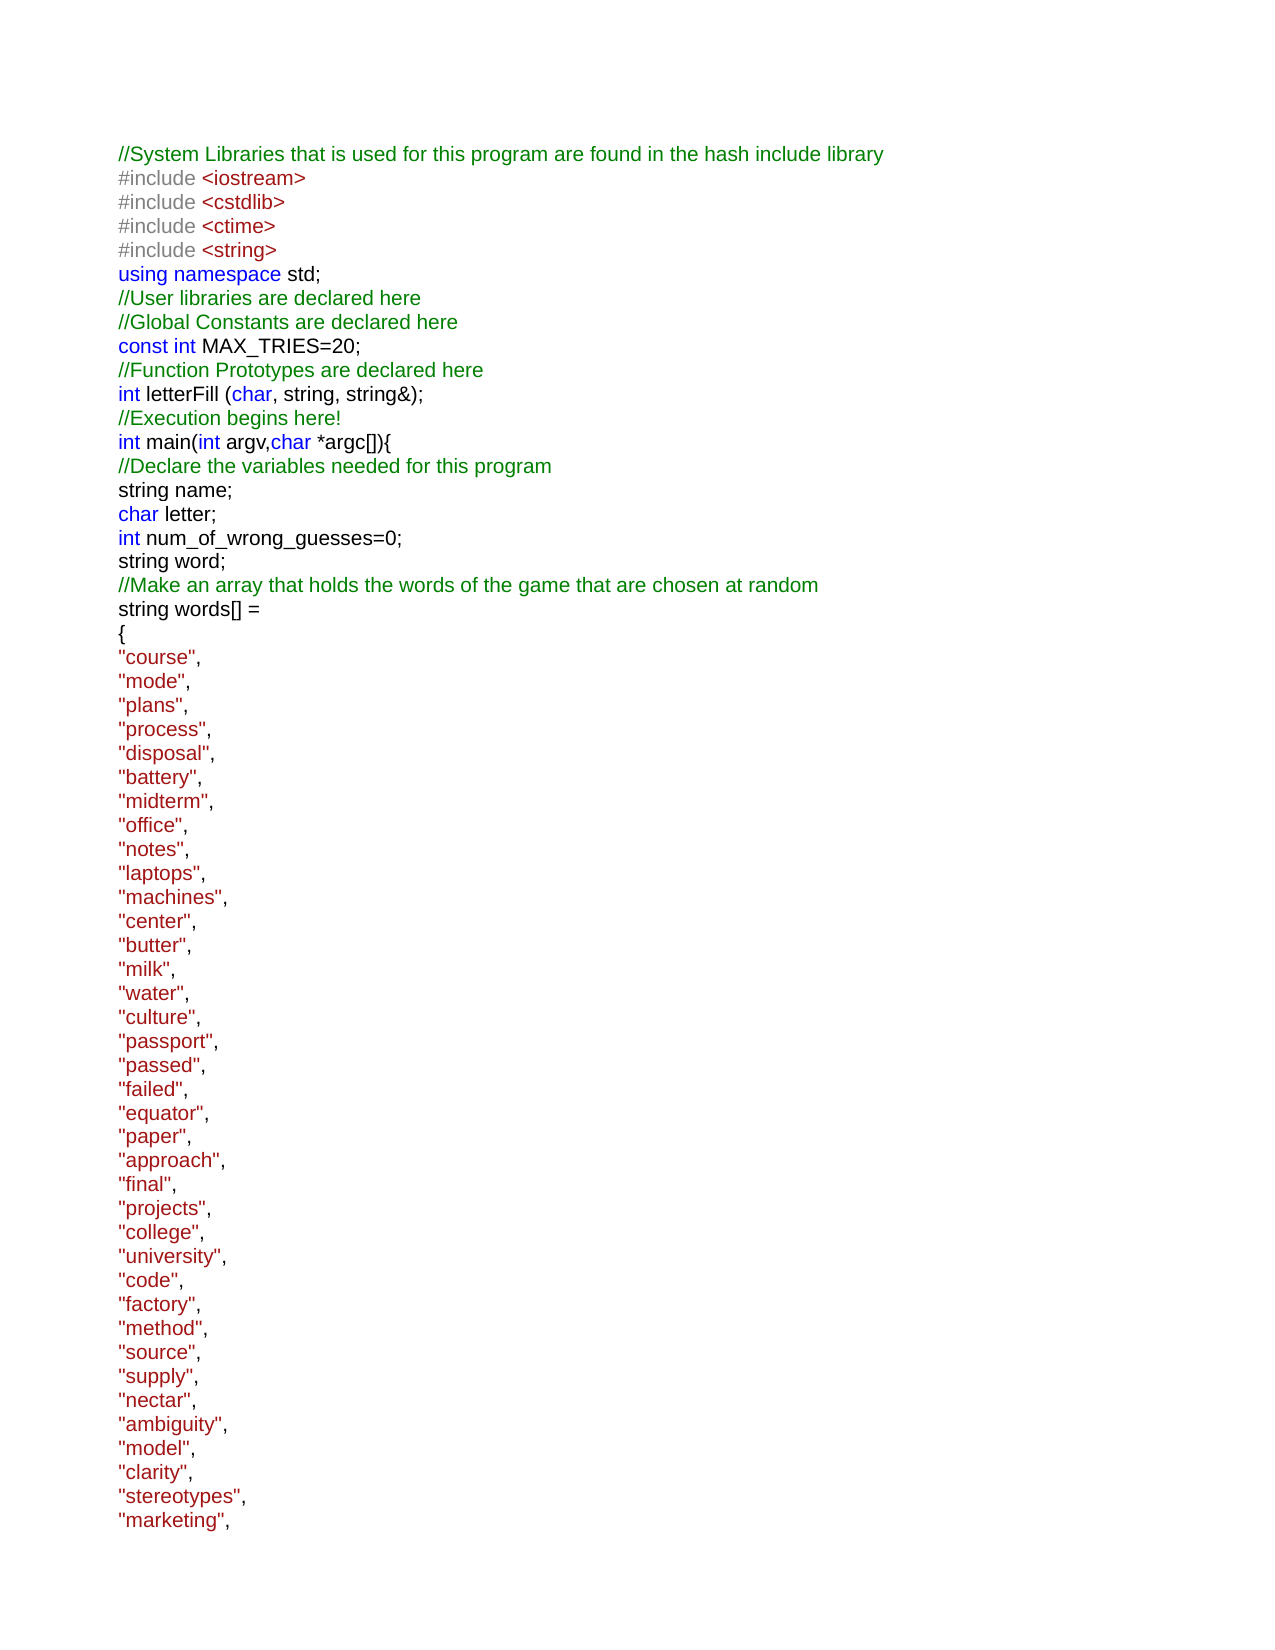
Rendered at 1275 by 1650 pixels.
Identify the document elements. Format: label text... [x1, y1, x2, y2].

text "office", [118, 813, 1157, 837]
text "laptops", [118, 861, 1157, 885]
text //Global Constants are declared here [118, 310, 1157, 334]
text "code", [118, 1268, 1157, 1292]
text //System Libraries that is used for this program are found in the hash include library [118, 142, 1157, 166]
text //Make an array that holds the words of the game that are chosen at random [118, 573, 1157, 597]
text "factory", [118, 1292, 1157, 1316]
text "notes", [118, 837, 1157, 861]
text using namespace std; [118, 262, 1157, 286]
text //Function Prototypes are declared here [118, 358, 1157, 382]
text "midterm", [118, 789, 1157, 813]
text //User libraries are declared here [118, 286, 1157, 310]
text "culture", [118, 1004, 1157, 1028]
text "model", [118, 1436, 1157, 1460]
text int main(int argv,char *argc[]){ [118, 429, 1157, 453]
text #include <iostream> [118, 166, 1157, 190]
text //Declare the variables needed for this program [118, 453, 1157, 477]
text "water", [118, 981, 1157, 1004]
text int letterFill (char, string, string&); [118, 382, 1157, 406]
text "college", [118, 1220, 1157, 1244]
text "projects", [118, 1196, 1157, 1220]
text "clarity", [118, 1460, 1157, 1484]
text string words[] = [118, 597, 1157, 621]
text "equator", [118, 1100, 1157, 1124]
text "center", [118, 909, 1157, 933]
text string word; [118, 549, 1157, 573]
text "failed", [118, 1076, 1157, 1100]
text "marketing", [118, 1508, 1157, 1532]
text "disposal", [118, 741, 1157, 765]
text #include <string> [118, 238, 1157, 262]
text "approach", [118, 1148, 1157, 1172]
text "machines", [118, 885, 1157, 909]
text "university", [118, 1244, 1157, 1268]
text "course", [118, 645, 1157, 669]
text "process", [118, 717, 1157, 741]
text "final", [118, 1172, 1157, 1196]
text "passed", [118, 1052, 1157, 1076]
text "butter", [118, 933, 1157, 957]
text #include <cstdlib> [118, 190, 1157, 214]
text "stereotypes", [118, 1484, 1157, 1508]
text "ambiguity", [118, 1412, 1157, 1436]
text char letter; [118, 501, 1157, 525]
text "milk", [118, 957, 1157, 981]
text "passport", [118, 1028, 1157, 1052]
text int num_of_wrong_guesses=0; [118, 525, 1157, 549]
text "plans", [118, 693, 1157, 717]
text "method", [118, 1316, 1157, 1340]
text "paper", [118, 1124, 1157, 1148]
text string name; [118, 477, 1157, 501]
text "source", [118, 1340, 1157, 1364]
text "battery", [118, 765, 1157, 789]
text "nectar", [118, 1388, 1157, 1412]
text //Execution begins here! [118, 406, 1157, 429]
text #include <ctime> [118, 214, 1157, 238]
text "supply", [118, 1364, 1157, 1388]
text const int MAX_TRIES=20; [118, 334, 1157, 358]
text "mode", [118, 669, 1157, 693]
text { [118, 621, 1157, 645]
